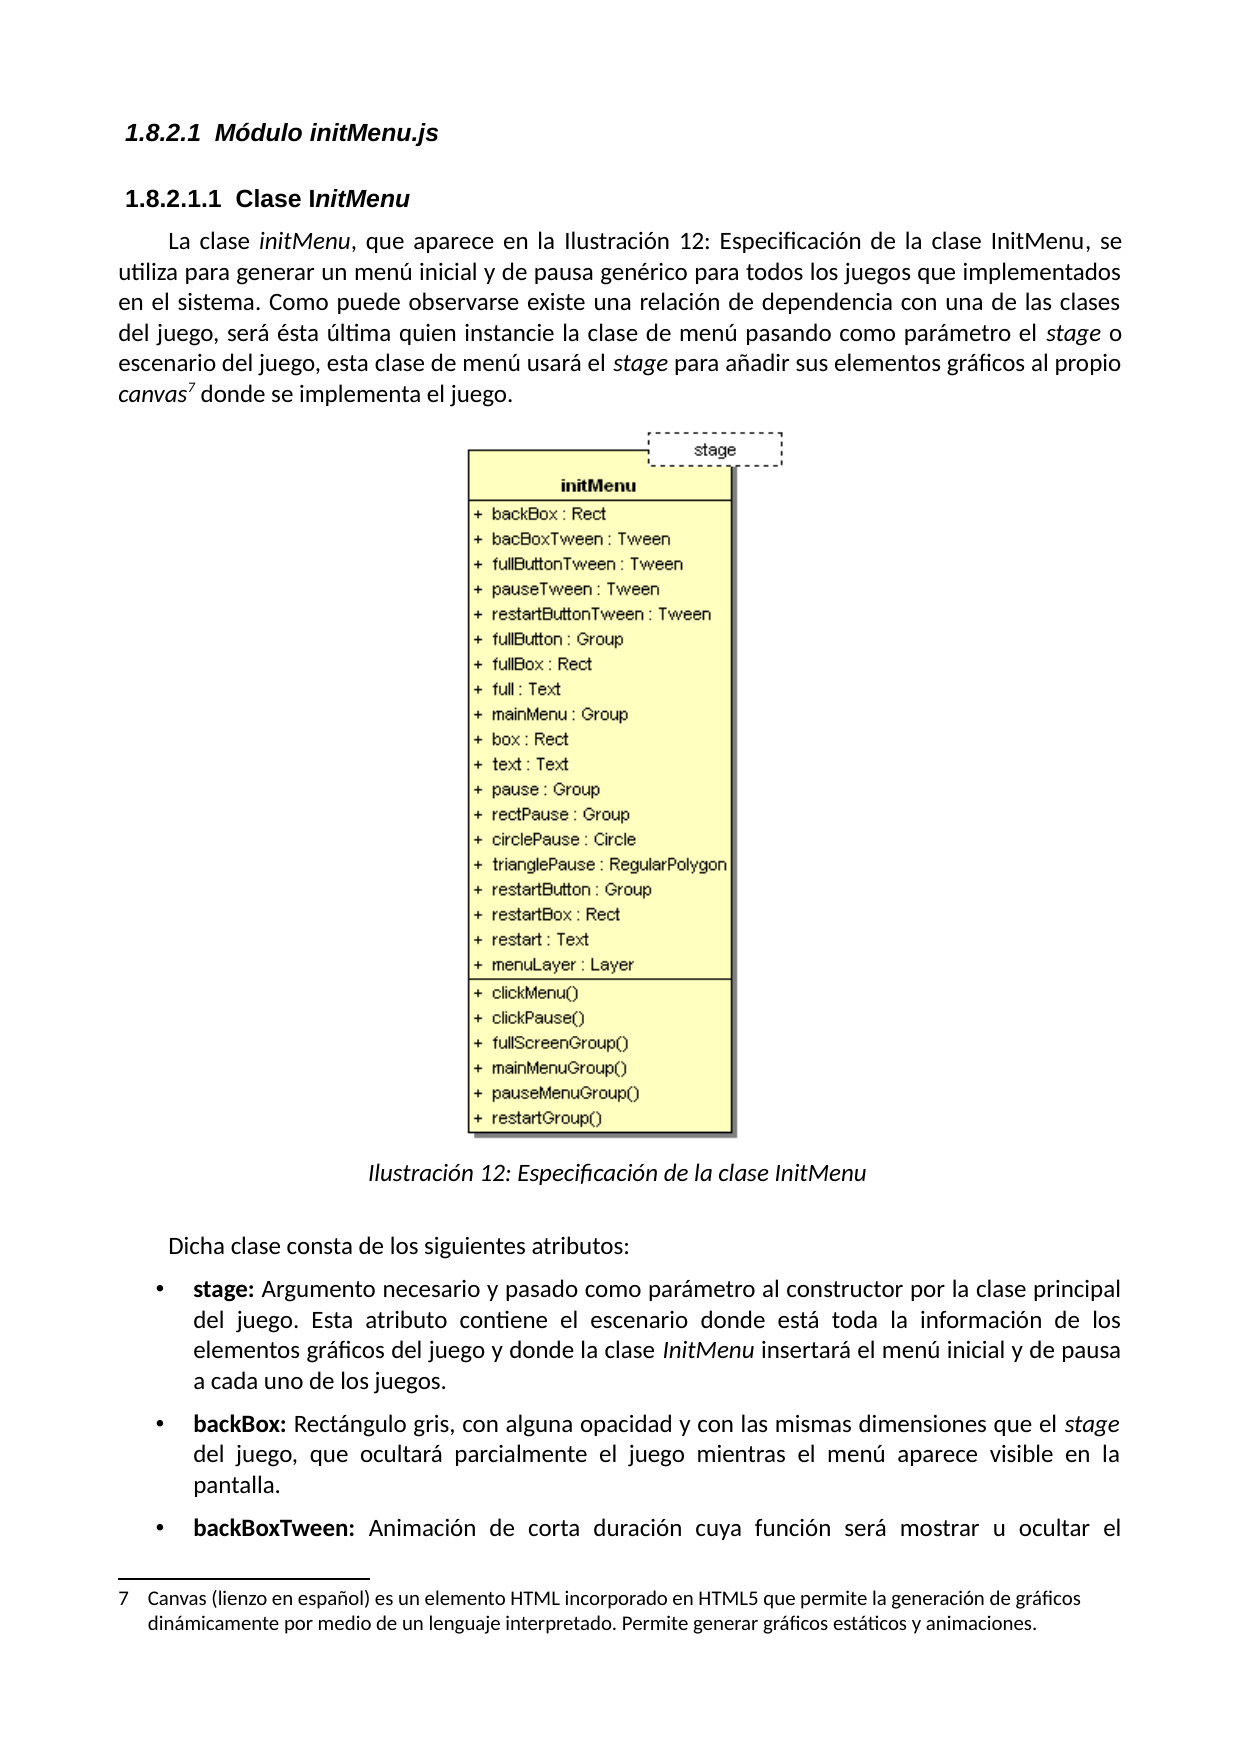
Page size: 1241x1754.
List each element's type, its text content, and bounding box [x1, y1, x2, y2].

subtitle Clase InitMenu [118, 184, 1122, 213]
picture [440, 420, 800, 1157]
list stage: Argumento necesario y pasado como parámetro al constructor por la clase principal del juego. Esta atributo contiene el escenario donde está toda la información de los elementos gráficos del juego y donde la clase InitMenu insertará el menú inicial y de pausa a cada uno de los juegos. [156, 1273, 1122, 1395]
text Ilustración 12: Especificación de la clase InitMenu [368, 433, 872, 1187]
list backBoxTween: Animación de corta duración cuya función será mostrar u ocultar el [156, 1512, 1122, 1542]
text Canvas (lienzo en español) es un elemento HTML incorporado en HTML5 que permite la generación de gráficos dinámicamente por medio de un lenguaje interpretado. Permite generar gráficos estáticos y animaciones. [118, 1585, 1122, 1636]
text La clase initMenu, que aparece en la Ilustración 12: Especificación de la clase InitMenu, se utiliza para generar un menú inicial y de pausa genérico para todos los juegos que implementados en el sistema. Como puede observarse existe una relación de dependencia con una de las clases del juego, será ésta última quien instancie la clase de menú pasando como parámetro el stage o escenario del juego, esta clase de menú usará el stage para añadir sus elementos gráficos al propio canvas donde se implementa el juego. [118, 225, 1122, 408]
subtitle Módulo initMenu.js [118, 118, 1122, 147]
list backBox: Rectángulo gris, con alguna opacidad y con las mismas dimensiones que el stage del juego, que ocultará parcialmente el juego mientras el menú aparece visible en la pantalla. [156, 1408, 1122, 1499]
text Dicha clase consta de los siguientes atributos: [118, 1230, 1122, 1261]
